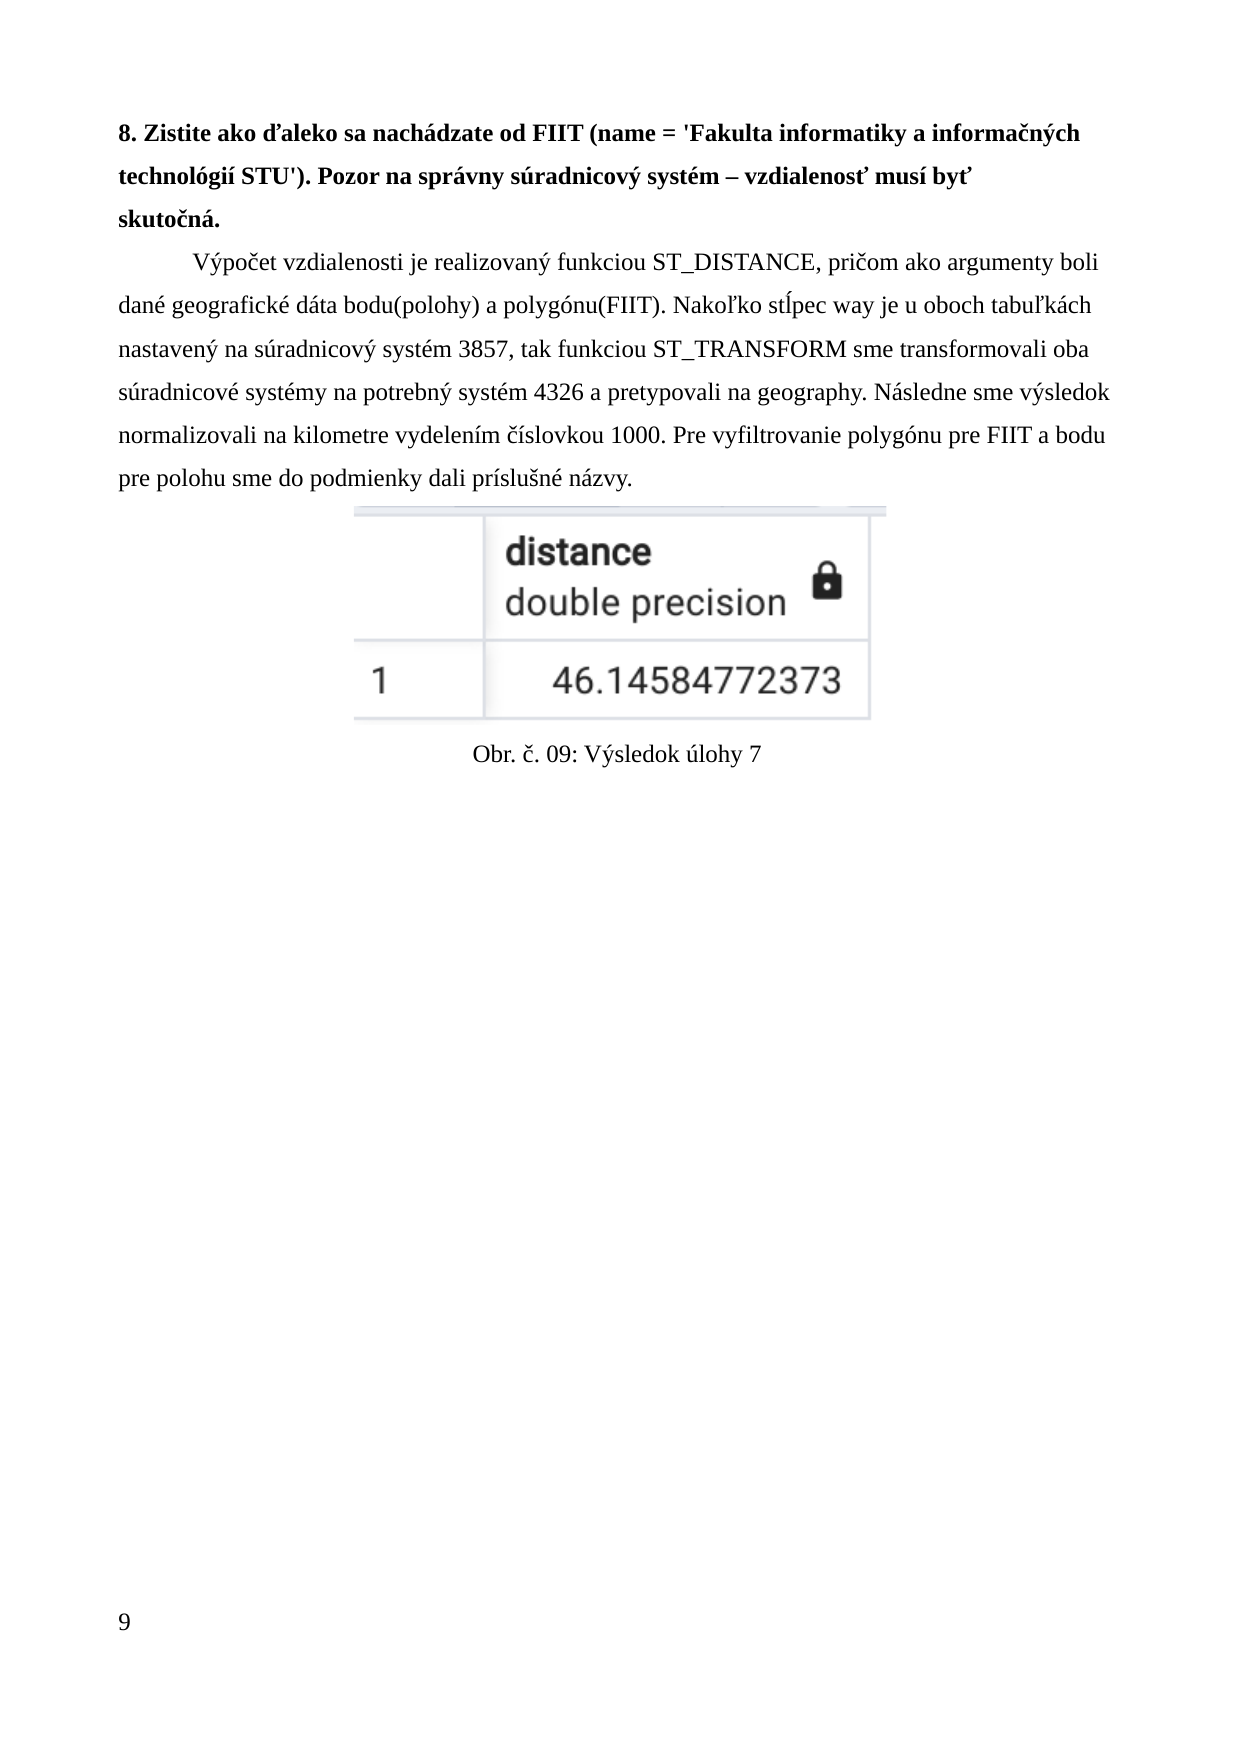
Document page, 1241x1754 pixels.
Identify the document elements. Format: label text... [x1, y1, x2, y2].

text skutočná. [118, 204, 1122, 233]
text Obr. č. 09: Výsledok úlohy 7 [118, 739, 1122, 768]
text 8. Zistite ako ďaleko sa nachádzate od FIIT (name = 'Fakulta informatiky a informačných [118, 118, 1122, 147]
picture [353, 506, 887, 725]
text Výpočet vzdialenosti je realizovaný funkciou ST_DISTANCE, pričom ako argumenty boli dané geografické dáta bodu(polohy) a polygónu(FIIT). Nakoľko stĺpec way je u oboch tabuľkách nastavený na súradnicový systém 3857, tak funkciou ST_TRANSFORM sme transformovali oba súradnicové systémy na potrebný systém 4326 a pretypovali na geography. Následne sme výsledok normalizovali na kilometre vydelením číslovkou 1000. Pre vyfiltrovanie polygónu pre FIIT a bodu pre polohu sme do podmienky dali príslušné názvy. [118, 247, 1122, 492]
text technológií STU'). Pozor na správny súradnicový systém – vzdialenosť musí byť [118, 161, 1122, 190]
